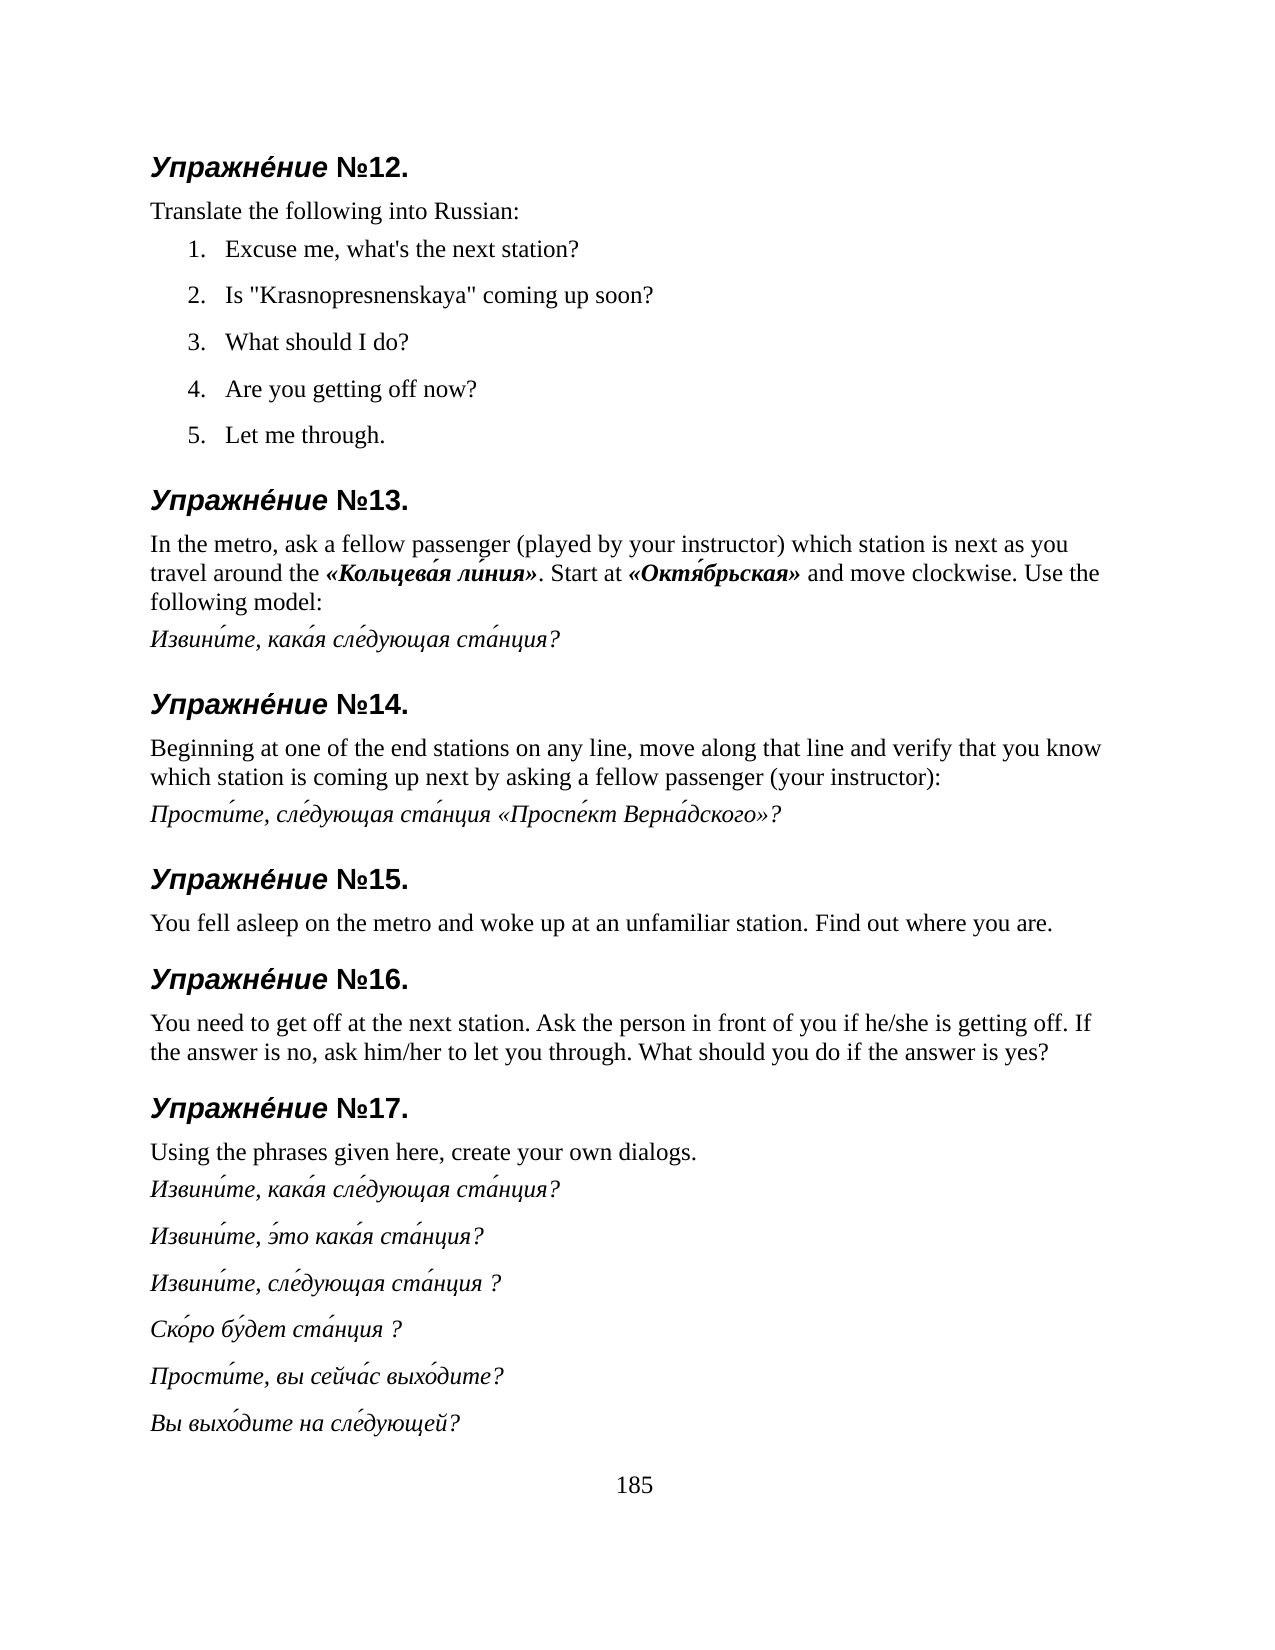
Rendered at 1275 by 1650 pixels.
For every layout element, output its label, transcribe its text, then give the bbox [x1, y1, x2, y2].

text You need to get off at the next station. Ask the person in front of you if he/she is getting off. If the answer is no, ask him/her to let you through. What should you do if the answer is yes? [150, 1008, 1125, 1066]
text Извини́те, сле́дующая ста́нция ? [150, 1268, 1125, 1296]
text Извини́те, кака́я сле́дующая ста́нция? [150, 624, 1125, 653]
text Извини́те, э́то кака́я ста́нция? [150, 1221, 1125, 1250]
text Прости́те, вы сейча́с выхо́дите? [150, 1361, 1125, 1390]
text Translate the following into Russian: [150, 196, 1125, 225]
subtitle Упражне́ние №14. [150, 687, 1125, 721]
text Извини́те, кака́я сле́дующая ста́нция? [150, 1174, 1125, 1203]
subtitle Упражне́ние №12. [150, 150, 1125, 183]
list Are you getting off now? [187, 374, 1125, 402]
text Ско́ро бу́дет ста́нция ? [150, 1314, 1125, 1343]
subtitle Упражне́ние №13. [150, 483, 1125, 517]
text Прости́те, сле́дующая ста́нция «Проспе́кт Верна́дского»? [150, 799, 1125, 828]
list Excuse me, what's the next station? [187, 234, 1125, 262]
text Вы выхо́дите на сле́дующей? [150, 1408, 1125, 1436]
subtitle Упражне́ние №15. [150, 862, 1125, 896]
list Let me through. [187, 420, 1125, 449]
list What should I do? [187, 327, 1125, 356]
text Using the phrases given here, create your own dialogs. [150, 1137, 1125, 1165]
text You fell asleep on the metro and woke up at an unfamiliar station. Find out where you are. [150, 908, 1125, 937]
text Beginning at one of the end stations on any line, move along that line and verify that you know which station is coming up next by asking a fellow passenger (your instructor): [150, 733, 1125, 791]
subtitle Упражне́ние №16. [150, 962, 1125, 996]
text In the metro, ask a fellow passenger (played by your instructor) which station is next as you travel around the «Кольцева́я ли́ния». Start at «Октя́брьская» and move clockwise. Use the following model: [150, 529, 1125, 615]
list Is "Krasnopresnenskaya" coming up soon? [187, 280, 1125, 309]
subtitle Упражне́ние №17. [150, 1091, 1125, 1124]
